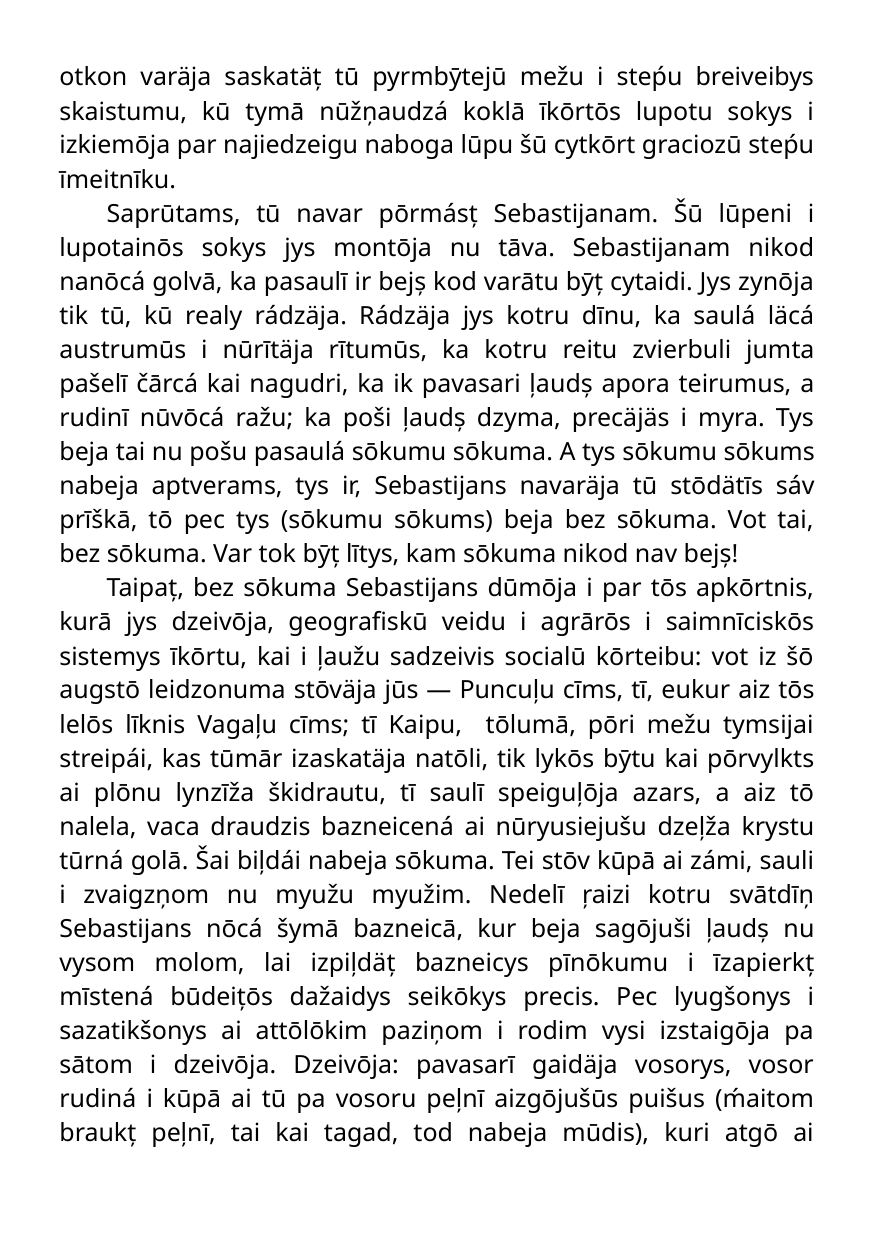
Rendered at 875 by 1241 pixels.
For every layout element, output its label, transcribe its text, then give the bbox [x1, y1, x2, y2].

text Saprūtams, tū navar pōrmásț Sebastijanam. Šū lūpeni i lupotainōs sokys jys montōja nu tāva. Sebastijanam nikod nanōcá golvā, ka pasaulī ir bejș kod varātu bȳț cytaidi. Jys zynōja tik tū, kū realy rádzäja. Rádzäja jys kotru dīnu, ka saulá läcá austrumūs i nūrītäja rītumūs, ka kotru reitu zvierbuli jumta pašelī čārcá kai nagudri, ka ik pavasari ļaudș apora teirumus, a rudinī nūvōcá ražu; ka poši ļaudș dzyma, precäjäs i myra. Tys beja tai nu pošu pasaulá sōkumu sōkuma. A tys sōkumu sōkums nabeja aptverams, tys ir, Sebastijans navaräja tū stōdätīs sáv prīškā, tō pec tys (sōkumu sōkums) beja bez sōkuma. Vot tai, bez sōkuma. Var tok bȳț lītys, kam sōkuma nikod nav bejș! [59, 195, 815, 570]
text otkon varäja saskatäț tū pyrmbȳtejū mežu i steṕu breiveibys skaistumu, kū tymā nūžņaudzá koklā īkōrtōs lupotu sokys i izkiemōja par najiedzeigu naboga lūpu šū cytkōrt graciozū steṕu īmeitnīku. [59, 59, 815, 195]
text Taipaț, bez sōkuma Sebastijans dūmōja i par tōs apkōrtnis, kurā jys dzeivōja, geografiskū veidu i agrārōs i saimnīciskōs sistemys īkōrtu, kai i ļaužu sadzeivis socialū kōrteibu: vot iz šō augstō leidzonuma stōväja jūs — Puncuļu cīms, tī, eukur aiz tōs lelōs līknis Vagaļu cīms; tī Kaipu, tōlumā, pōri mežu tymsijai streipái, kas tūmār izaskatäja natōli, tik lykōs bȳtu kai pōrvylkts ai plōnu lynzīža škidrautu, tī saulī speiguļōja azars, a aiz tō nalela, vaca draudzis bazneicená ai nūryusiejušu dzeļža krystu tūrná golā. Šai biļdái nabeja sōkuma. Tei stōv kūpā ai zámi, sauli i zvaigzņom nu myužu myužim. Nedelī ŗaizi kotru svātdīņ Sebastijans nōcá šymā bazneicā, kur beja sagōjuši ļaudș nu vysom molom, lai izpiļdäț bazneicys pīnōkumu i īzapierkț mīstená būdeițōs dažaidys seikōkys precis. Pec lyugšonys i sazatikšonys ai attōlōkim paziņom i rodim vysi izstaigōja pa sātom i dzeivōja. Dzeivōja: pavasarī gaidäja vosorys, vosor rudiná i kūpā ai tū pa vosoru peļnī aizgōjušūs puišus (ḿaitom braukț peļnī, tai kai tagad, tod nabeja mūdis), kuri atgō ai [59, 570, 815, 1149]
